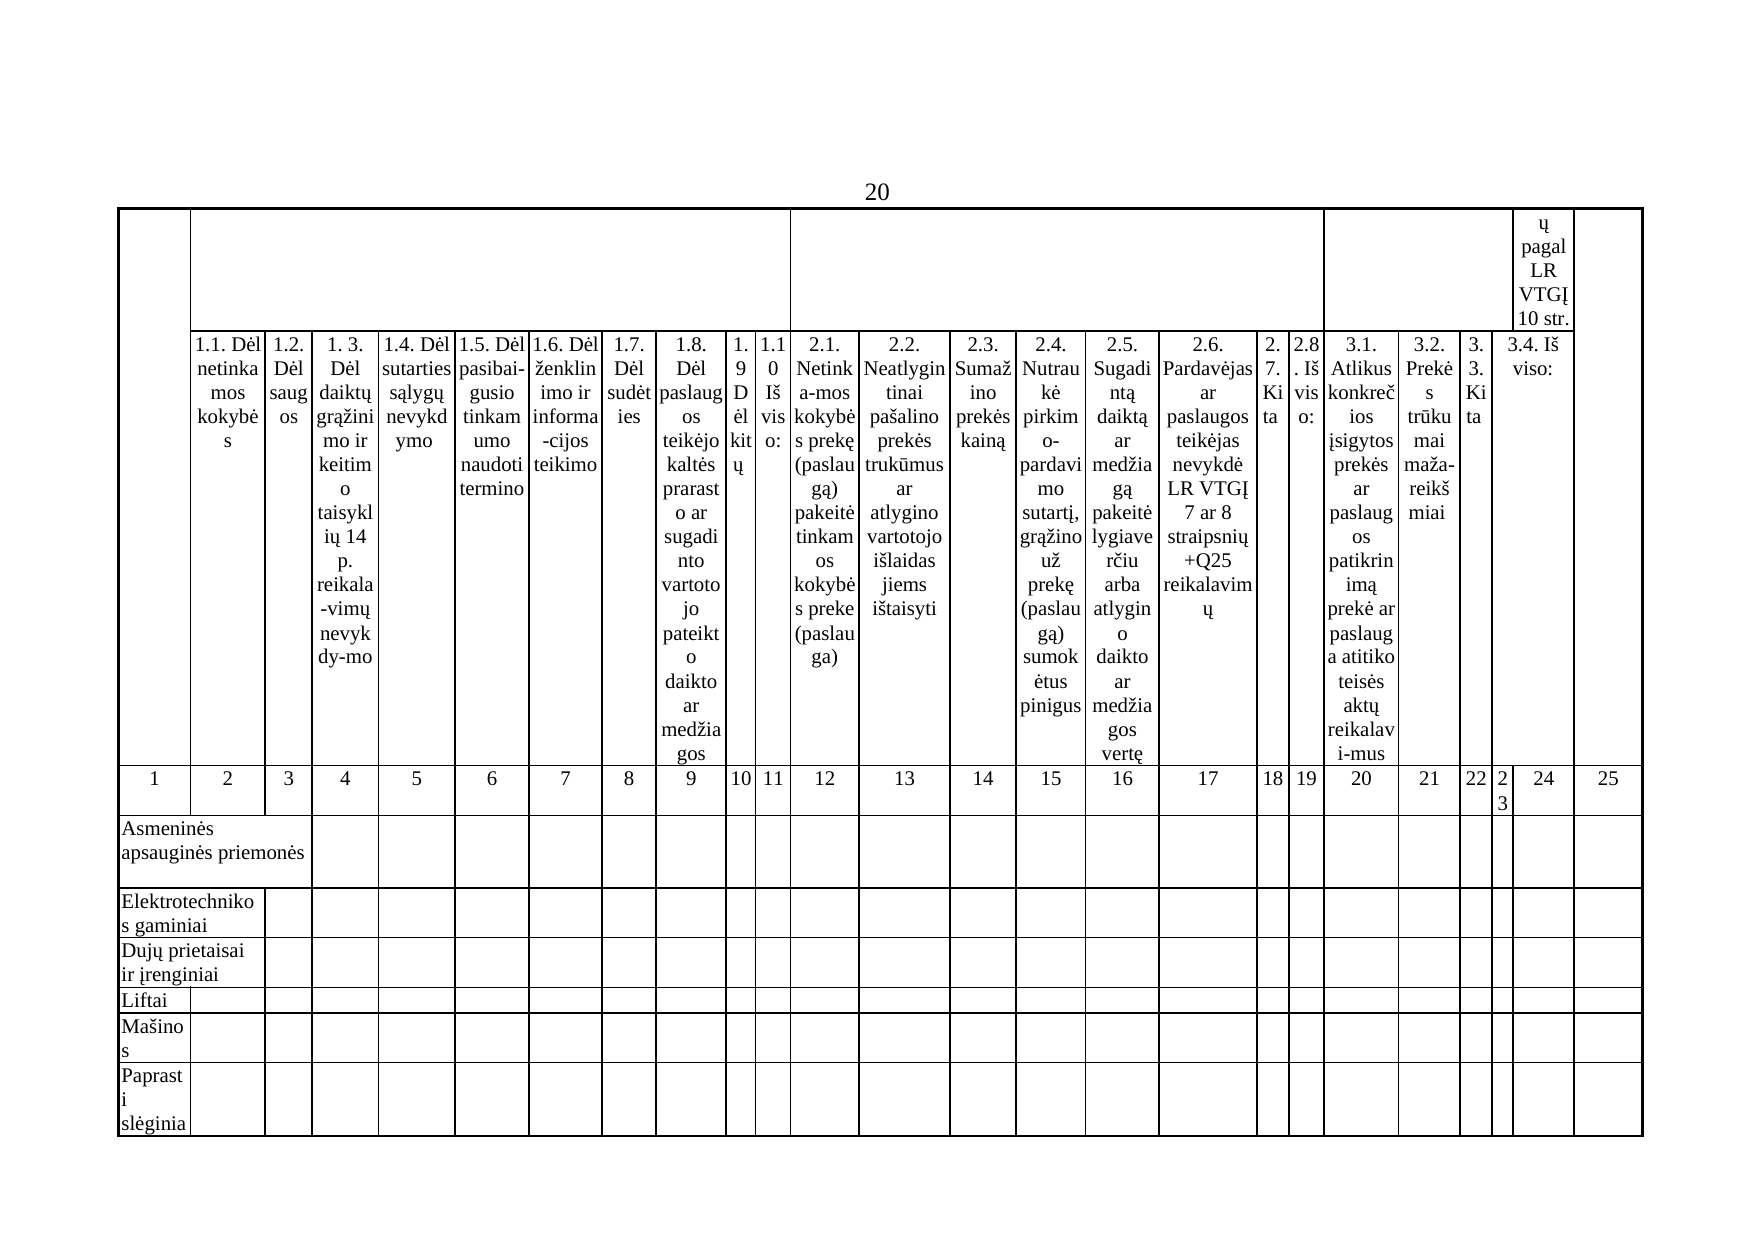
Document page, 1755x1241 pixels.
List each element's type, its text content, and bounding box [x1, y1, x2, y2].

table_cell 10 [727, 766, 755, 814]
table_cell [1160, 816, 1256, 887]
table_cell [1325, 1063, 1398, 1135]
table_header [755, 210, 790, 330]
table_cell [1017, 988, 1085, 1012]
table_cell [727, 1014, 755, 1062]
table_cell [791, 1014, 858, 1062]
table_cell [379, 938, 454, 986]
table_cell [1461, 938, 1491, 986]
table_cell 3.1. Atlikus konkrečios įsigytos prekės ar paslaugos patikrinimą prekė ar paslauga atitiko teisės aktų reikalavi-mus [1325, 332, 1398, 765]
table_cell [530, 1014, 601, 1062]
table_cell [657, 1063, 725, 1135]
table_cell [1017, 816, 1085, 887]
table_cell 12 [791, 766, 858, 814]
table_cell [1514, 1063, 1573, 1135]
table_cell [266, 1063, 311, 1135]
table_cell 18 [1258, 766, 1288, 814]
table_header [1289, 210, 1323, 330]
table_cell [379, 1014, 454, 1062]
table_cell [313, 816, 378, 887]
table_header [455, 210, 529, 330]
table_cell Asmeninės apsauginės priemonės [120, 816, 311, 887]
table_cell [727, 988, 755, 1012]
table_cell [951, 938, 1015, 986]
table_cell [530, 889, 601, 937]
table_cell [1514, 816, 1573, 887]
table_cell 17 [1160, 766, 1256, 814]
table_header [1086, 210, 1159, 330]
table_cell [1160, 988, 1256, 1012]
table_cell [379, 889, 454, 937]
table_header [791, 210, 1086, 330]
table_cell [1258, 938, 1288, 986]
table_cell [266, 889, 311, 937]
table_cell Dujų prietaisai ir įrenginiai [120, 938, 264, 986]
table_cell [313, 889, 378, 937]
table_cell [456, 938, 528, 986]
table_cell 9 [657, 766, 725, 814]
table_cell [1493, 1063, 1512, 1135]
table_cell [191, 988, 264, 1012]
table_cell [791, 938, 858, 986]
table_cell 1.6. Dėl ženklinimo ir informa-cijos teikimo [530, 332, 601, 765]
table_header [602, 210, 656, 330]
table_cell [1017, 938, 1085, 986]
table_cell [1399, 1063, 1459, 1135]
table_cell [1325, 1014, 1398, 1062]
table_cell [791, 816, 858, 887]
table_cell [1017, 889, 1085, 937]
table_cell [1461, 889, 1491, 937]
table_cell [1514, 1014, 1573, 1062]
table_cell [530, 1063, 601, 1135]
table_cell [756, 889, 790, 937]
table_cell [1575, 938, 1641, 986]
table_cell [1160, 889, 1256, 937]
table_cell 23 [1493, 766, 1512, 814]
table_cell [1575, 1014, 1641, 1062]
table_cell [1086, 1063, 1158, 1135]
table_cell [860, 1063, 949, 1135]
table_cell 3.3. Kita [1461, 332, 1491, 765]
table_cell Elektrotechnikos gaminiai [120, 889, 264, 937]
table_cell [1086, 1014, 1158, 1062]
table_cell [727, 889, 755, 937]
table_cell [1086, 816, 1158, 887]
table_cell [1493, 889, 1512, 937]
table_cell [1290, 889, 1323, 937]
table_cell [191, 1063, 264, 1135]
table_cell [791, 988, 858, 1012]
table_cell 2.5. Sugadintą daiktą ar medžiagą pakeitė lygiaverčiu arba atlygino daikto ar medžiagos vertę [1086, 332, 1158, 765]
table_cell Paprasti slėginia [120, 1063, 190, 1135]
table_cell [1160, 938, 1256, 986]
table_cell [1575, 816, 1641, 887]
table_cell 3 [266, 766, 311, 814]
table_cell [860, 816, 949, 887]
table_cell [1399, 1014, 1459, 1062]
table_cell [791, 1063, 858, 1135]
table_cell [266, 1014, 311, 1062]
table_cell [1325, 988, 1398, 1012]
table_cell [1160, 1063, 1256, 1135]
table_cell [657, 816, 725, 887]
table_cell [1399, 988, 1459, 1012]
table_cell [313, 1014, 378, 1062]
table_cell [727, 1063, 755, 1135]
table_cell [1290, 816, 1323, 887]
table_cell 2.7. Kita [1258, 332, 1288, 765]
table_cell [603, 1063, 655, 1135]
table_cell 2.6. Pardavėjas ar paslaugos teikėjas nevykdė LR VTGĮ 7 ar 8 straipsnių+Q25 reikalavimų [1160, 332, 1256, 765]
table_cell [1493, 988, 1512, 1012]
table_cell [530, 938, 601, 986]
table_cell 1.1. Dėl netinkamos kokybės [191, 332, 264, 765]
table_cell 1.10 Iš viso: [756, 332, 790, 765]
table_cell [1514, 938, 1573, 986]
table_cell [1086, 938, 1158, 986]
table_header ų pagal LR VTGĮ 10 str. [1514, 210, 1573, 330]
table_cell [1258, 988, 1288, 1012]
table_cell [1493, 938, 1512, 986]
table_cell [1575, 889, 1641, 937]
table_cell [1086, 988, 1158, 1012]
table_cell [727, 816, 755, 887]
table_cell [191, 1014, 264, 1062]
table_cell 20 [1325, 766, 1398, 814]
table_header [529, 210, 602, 330]
table_cell [1258, 889, 1288, 937]
table_cell 19 [1290, 766, 1323, 814]
table_header [1575, 210, 1641, 330]
table_cell [266, 988, 311, 1012]
table_cell [1575, 330, 1641, 765]
table_cell 24 [1514, 766, 1573, 814]
table_cell [1290, 988, 1323, 1012]
table_cell [456, 1063, 528, 1135]
table_cell [1461, 988, 1491, 1012]
table_cell [951, 988, 1015, 1012]
table_cell Mašinos [120, 1014, 190, 1062]
table_cell 1 [120, 766, 190, 814]
table_cell [860, 988, 949, 1012]
table_cell [1086, 889, 1158, 937]
table_cell [860, 889, 949, 937]
table_cell [1461, 1063, 1491, 1135]
table_cell 25 [1575, 766, 1641, 814]
table_cell [756, 938, 790, 986]
table_header [378, 210, 455, 330]
table_cell [1461, 816, 1491, 887]
table_cell 3.4. Iš viso: [1493, 332, 1573, 765]
table_cell [657, 1014, 725, 1062]
table_cell [657, 938, 725, 986]
table_cell [1399, 816, 1459, 887]
table_cell [603, 938, 655, 986]
table_cell [379, 1063, 454, 1135]
table_cell 14 [951, 766, 1015, 814]
table_header [1257, 210, 1289, 330]
table_cell [1325, 889, 1398, 937]
table_cell [951, 1014, 1015, 1062]
table_cell [951, 816, 1015, 887]
table_cell 1.9 Dėl kitų [727, 332, 755, 765]
table_header [1325, 210, 1512, 330]
table_header [191, 210, 378, 330]
table_cell [456, 816, 528, 887]
table_cell [1258, 816, 1288, 887]
table_cell [313, 938, 378, 986]
table_cell 1.5. Dėl pasibai-gusio tinkamumo naudoti termino [456, 332, 528, 765]
table_cell [657, 889, 725, 937]
table_cell [1493, 816, 1512, 887]
table_cell 16 [1086, 766, 1158, 814]
table_cell Liftai [120, 988, 190, 1012]
table_cell 2 [191, 766, 264, 814]
table_cell [603, 889, 655, 937]
table_cell [603, 988, 655, 1012]
table_cell [379, 816, 454, 887]
table_cell [266, 938, 311, 986]
table_cell [791, 889, 858, 937]
table_cell 2.3. Sumažino prekės kainą [951, 332, 1015, 765]
table_cell [530, 816, 601, 887]
table_cell [1325, 938, 1398, 986]
table_cell [313, 1063, 378, 1135]
table_cell 4 [313, 766, 378, 814]
table_header [120, 210, 190, 330]
table_cell [603, 816, 655, 887]
table_cell 2.2. Neatlygintinai pašalino prekės trukūmus ar atlygino vartotojo išlaidas jiems ištaisyti [860, 332, 949, 765]
table_cell [1290, 1014, 1323, 1062]
table_cell [1160, 1014, 1256, 1062]
table_cell [1325, 816, 1398, 887]
table_cell [951, 1063, 1015, 1135]
table_cell 1.8. Dėl paslaugos teikėjo kaltės prarasto ar sugadinto vartotojo pateikto daikto ar medžiagos [657, 332, 725, 765]
table_header [656, 210, 726, 330]
table_cell 15 [1017, 766, 1085, 814]
table_cell 2.4. Nutraukė pirkimo-pardavimo sutartį, grąžino už prekę (paslaugą) sumokėtus pinigus [1017, 332, 1085, 765]
table_cell [756, 1063, 790, 1135]
table_cell [1399, 889, 1459, 937]
table_cell [530, 988, 601, 1012]
table_cell 11 [756, 766, 790, 814]
table_cell [1290, 1063, 1323, 1135]
table_cell [1399, 938, 1459, 986]
table_cell 1.4. Dėl sutarties sąlygų nevykdymo [379, 332, 454, 765]
table_cell 7 [530, 766, 601, 814]
table_cell [379, 988, 454, 1012]
table_cell [1493, 1014, 1512, 1062]
table_cell [1258, 1063, 1288, 1135]
table_cell [756, 1014, 790, 1062]
table_cell [1258, 1014, 1288, 1062]
table_cell [456, 889, 528, 937]
table_cell 2.8. Iš viso: [1290, 332, 1323, 765]
table_cell [1017, 1014, 1085, 1062]
table_cell [120, 330, 190, 765]
table_cell [1017, 1063, 1085, 1135]
table_cell [657, 988, 725, 1012]
table_cell [756, 988, 790, 1012]
table_cell 3.2. Prekės trūkumai maža-reikšmiai [1399, 332, 1459, 765]
table_header [1159, 210, 1257, 330]
table_cell 5 [379, 766, 454, 814]
table_cell 8 [603, 766, 655, 814]
table_cell [1290, 938, 1323, 986]
table_cell [603, 1014, 655, 1062]
table_cell [860, 938, 949, 986]
table_cell 22 [1461, 766, 1491, 814]
table_cell 1.7. Dėl sudėties [603, 332, 655, 765]
table_cell 13 [860, 766, 949, 814]
table_cell 1. 3. Dėl daiktų grąžinimo ir keitimo taisyklių 14 p. reikala-vimų nevykdy-mo [313, 332, 378, 765]
table_cell [1514, 988, 1573, 1012]
table_cell 1.2. Dėl saugos [266, 332, 311, 765]
table_cell [1575, 988, 1641, 1012]
table_cell [456, 1014, 528, 1062]
table_cell 21 [1399, 766, 1459, 814]
table_cell [1514, 889, 1573, 937]
table_cell [951, 889, 1015, 937]
table_cell [456, 988, 528, 1012]
table_cell [1461, 1014, 1491, 1062]
table_cell [313, 988, 378, 1012]
table_cell 2.1. Netinka-mos kokybės prekę (paslaugą) pakeitė tinkamos kokybės preke (paslauga) [791, 332, 858, 765]
table_header [726, 210, 755, 330]
table_cell 6 [456, 766, 528, 814]
table_cell [727, 938, 755, 986]
table_cell [1575, 1063, 1641, 1135]
table_cell [756, 816, 790, 887]
table_cell [860, 1014, 949, 1062]
